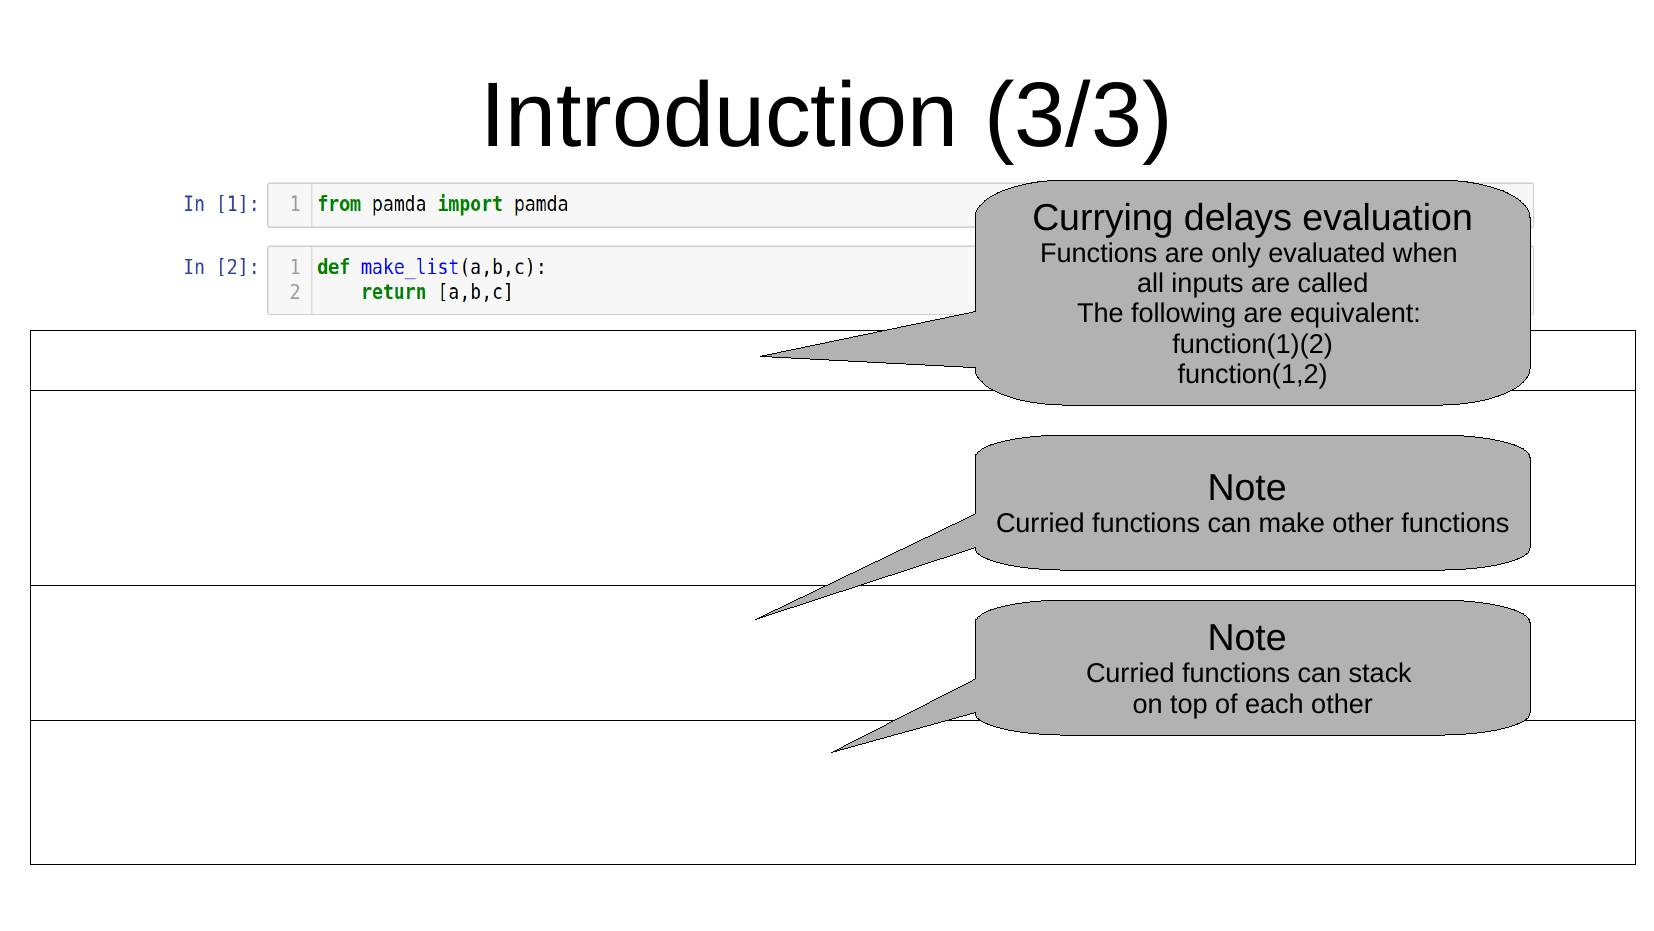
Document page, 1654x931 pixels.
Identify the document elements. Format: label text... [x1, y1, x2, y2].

text_box [30, 330, 1636, 865]
text_box Currying delays evaluation Functions are only evaluated when all inputs are called The following are equivalent: function(1)(2) function(1,2) [760, 180, 1531, 406]
picture [178, 193, 995, 330]
title Introduction (3/3) [82, 37, 1571, 193]
text_box Note Curried functions can make other functions [755, 435, 1531, 620]
text_box Note Curried functions can stack on top of each other [831, 600, 1531, 753]
picture [1510, 193, 1546, 330]
